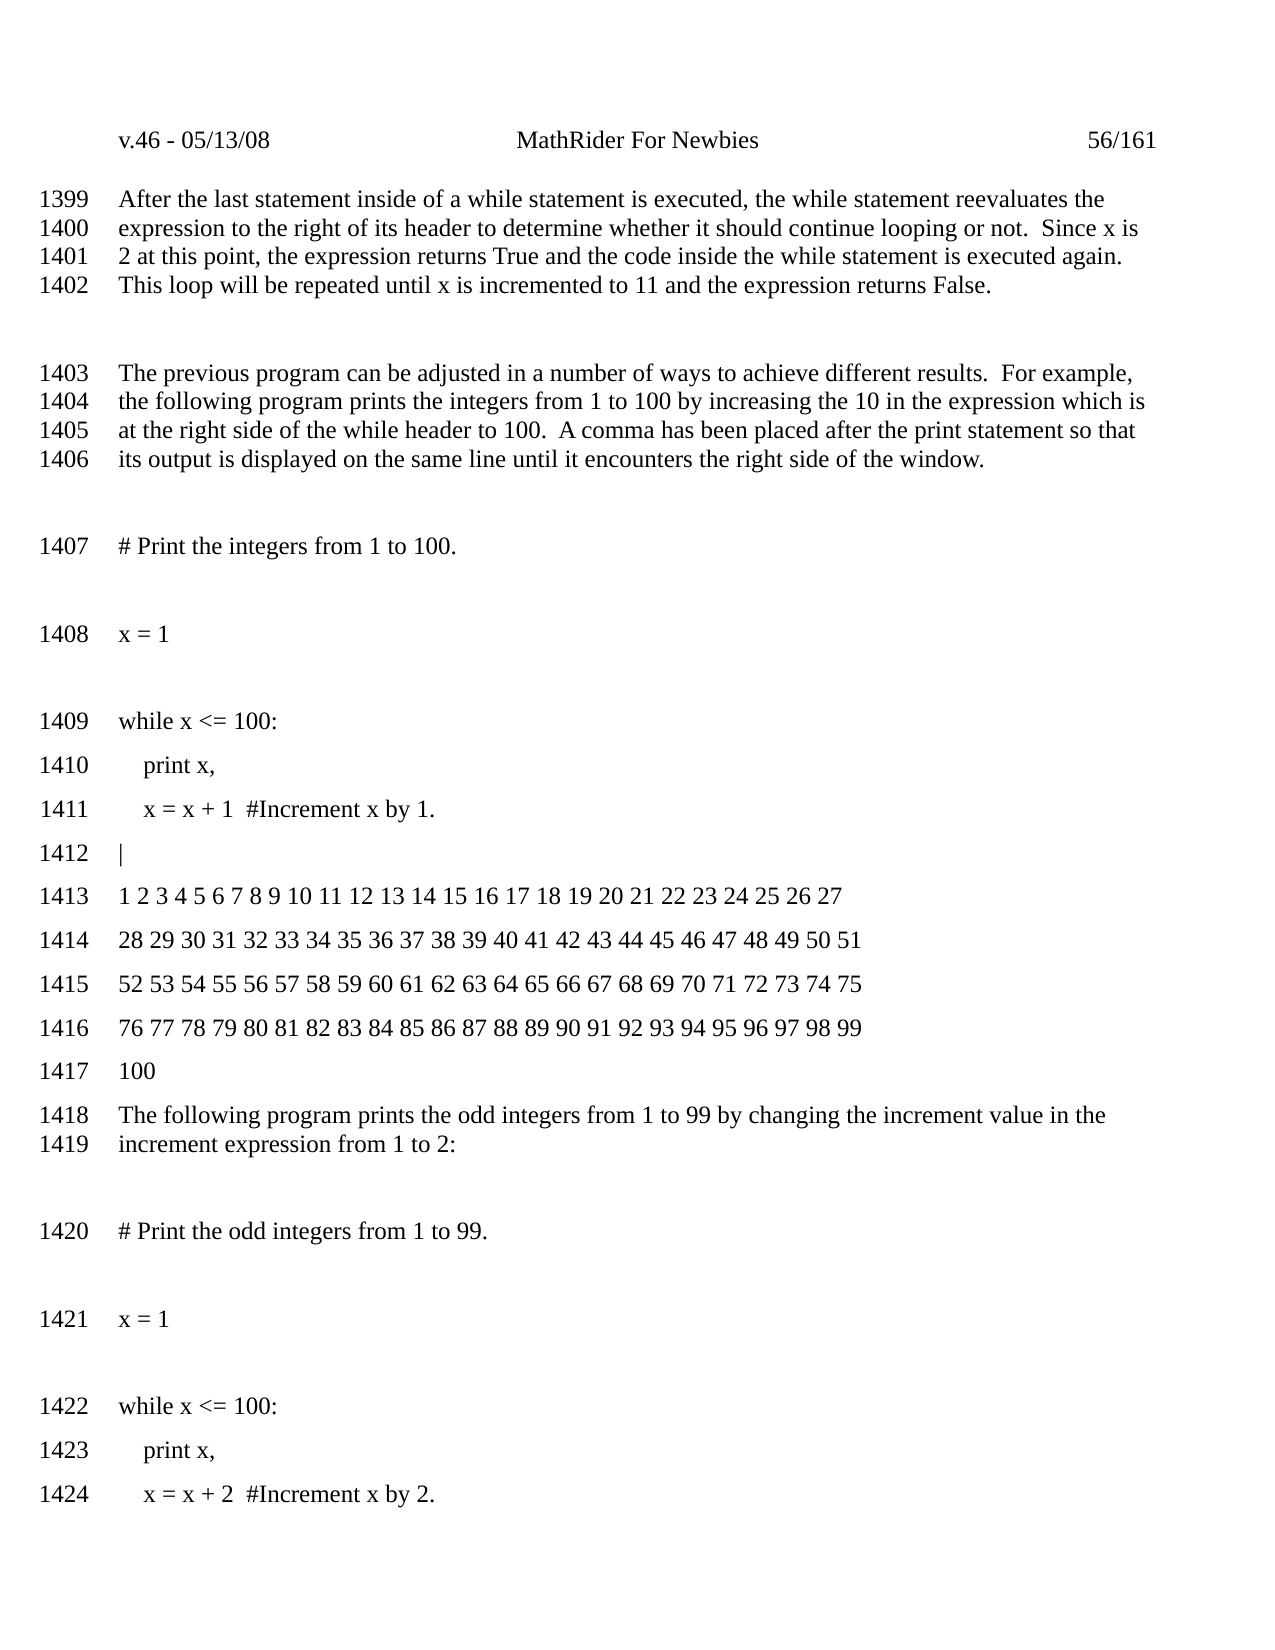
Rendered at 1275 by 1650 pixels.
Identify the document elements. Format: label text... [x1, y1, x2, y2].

text | [118, 838, 1157, 866]
text The previous program can be adjusted in a number of ways to achieve different results. For example, the following program prints the integers from 1 to 100 by increasing the 10 in the expression which is at the right side of the while header to 100. A comma has been placed after the print statement so that its output is displayed on the same line until it encounters the right side of the window. [118, 358, 1157, 473]
text # Print the integers from 1 to 100. [118, 531, 1157, 560]
text print x, [118, 750, 1157, 779]
text 52 53 54 55 56 57 58 59 60 61 62 63 64 65 66 67 68 69 70 71 72 73 74 75 [118, 969, 1157, 998]
text 1 2 3 4 5 6 7 8 9 10 11 12 13 14 15 16 17 18 19 20 21 22 23 24 25 26 27 [118, 881, 1157, 910]
text x = x + 1 #Increment x by 1. [118, 794, 1157, 823]
text while x <= 100: [118, 1391, 1157, 1420]
text print x, [118, 1435, 1157, 1464]
text x = 1 [118, 619, 1157, 648]
text # Print the odd integers from 1 to 99. [118, 1216, 1157, 1245]
text 28 29 30 31 32 33 34 35 36 37 38 39 40 41 42 43 44 45 46 47 48 49 50 51 [118, 925, 1157, 954]
text The following program prints the odd integers from 1 to 99 by changing the increment value in the increment expression from 1 to 2: [118, 1100, 1157, 1158]
text while x <= 100: [118, 706, 1157, 735]
text After the last statement inside of a while statement is executed, the while statement reevaluates the expression to the right of its header to determine whether it should continue looping or not. Since x is 2 at this point, the expression returns True and the code inside the while statement is executed again. This loop will be repeated until x is incremented to 11 and the expression returns False. [118, 184, 1157, 299]
text x = x + 2 #Increment x by 2. [118, 1479, 1157, 1508]
text 76 77 78 79 80 81 82 83 84 85 86 87 88 89 90 91 92 93 94 95 96 97 98 99 [118, 1013, 1157, 1041]
text x = 1 [118, 1304, 1157, 1333]
text 100 [118, 1056, 1157, 1085]
